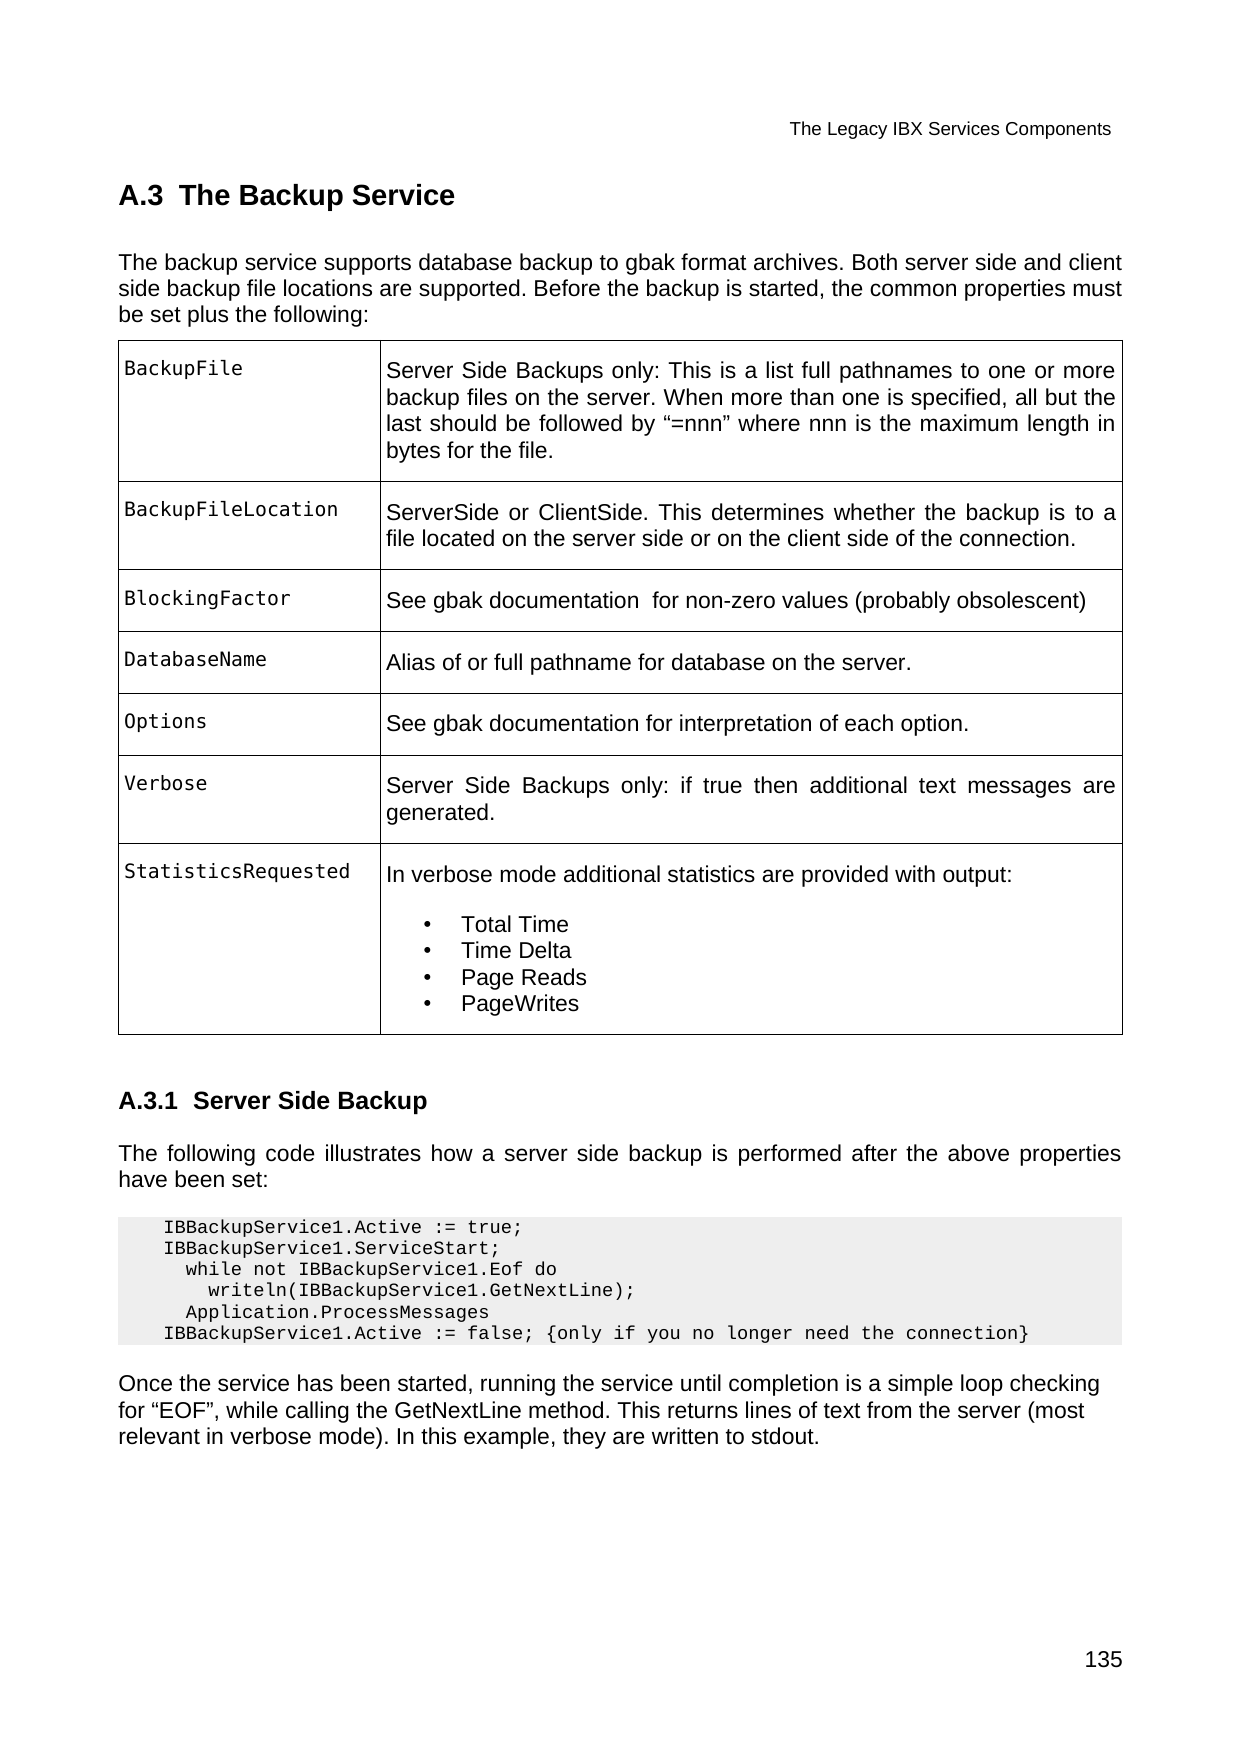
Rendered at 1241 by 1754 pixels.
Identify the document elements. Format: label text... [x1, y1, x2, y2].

table_cell See gbak documentation for non-zero values (probably obsolescent) [381, 570, 1122, 631]
text while not IBBackupService1.Eof do [118, 1260, 1122, 1281]
text Application.ProcessMessages [118, 1302, 1122, 1324]
text Once the service has been started, running the service until completion is a simple loop checking for “EOF”, while calling the GetNextLine method. This returns lines of text from the server (most relevant in verbose mode). In this example, they are written to stdout. [118, 1370, 1122, 1449]
table_cell Server Side Backups only: if true then additional text messages are generated. [381, 756, 1122, 843]
subtitle The Backup Service [118, 178, 1122, 212]
table_cell Verbose [119, 756, 380, 843]
table_cell BlockingFactor [119, 570, 380, 631]
text IBBackupService1.Active := false; {only if you no longer need the connection} [118, 1324, 1122, 1345]
text writeln(IBBackupService1.GetNextLine); [118, 1281, 1122, 1302]
table_header BackupFile [119, 341, 380, 481]
subtitle Server Side Backup [118, 1086, 1122, 1115]
table_cell DatabaseName [119, 632, 380, 693]
table_cell StatisticsRequested [119, 844, 380, 1034]
text The following code illustrates how a server side backup is performed after the above properties have been set: [118, 1140, 1122, 1192]
text The backup service supports database backup to gbak format archives. Both server side and client side backup file locations are supported. Before the backup is started, the common properties must be set plus the following: [118, 249, 1122, 328]
table_cell Options [119, 694, 380, 754]
text IBBackupService1.ServiceStart; [118, 1239, 1122, 1260]
text IBBackupService1.Active := true; [118, 1217, 1122, 1239]
table_cell See gbak documentation for interpretation of each option. [381, 694, 1122, 754]
table_cell BackupFileLocation [119, 482, 380, 569]
table_cell In verbose mode additional statistics are provided with output: Total Time Time Delta Page Reads PageWrites [381, 844, 1122, 1034]
table_header Server Side Backups only: This is a list full pathnames to one or more backup files on the server. When more than one is specified, all but the last should be followed by “=nnn” where nnn is the maximum length in bytes for the file. [381, 341, 1122, 481]
table_cell ServerSide or ClientSide. This determines whether the backup is to a file located on the server side or on the client side of the connection. [381, 482, 1122, 569]
table_cell Alias of or full pathname for database on the server. [381, 632, 1122, 693]
